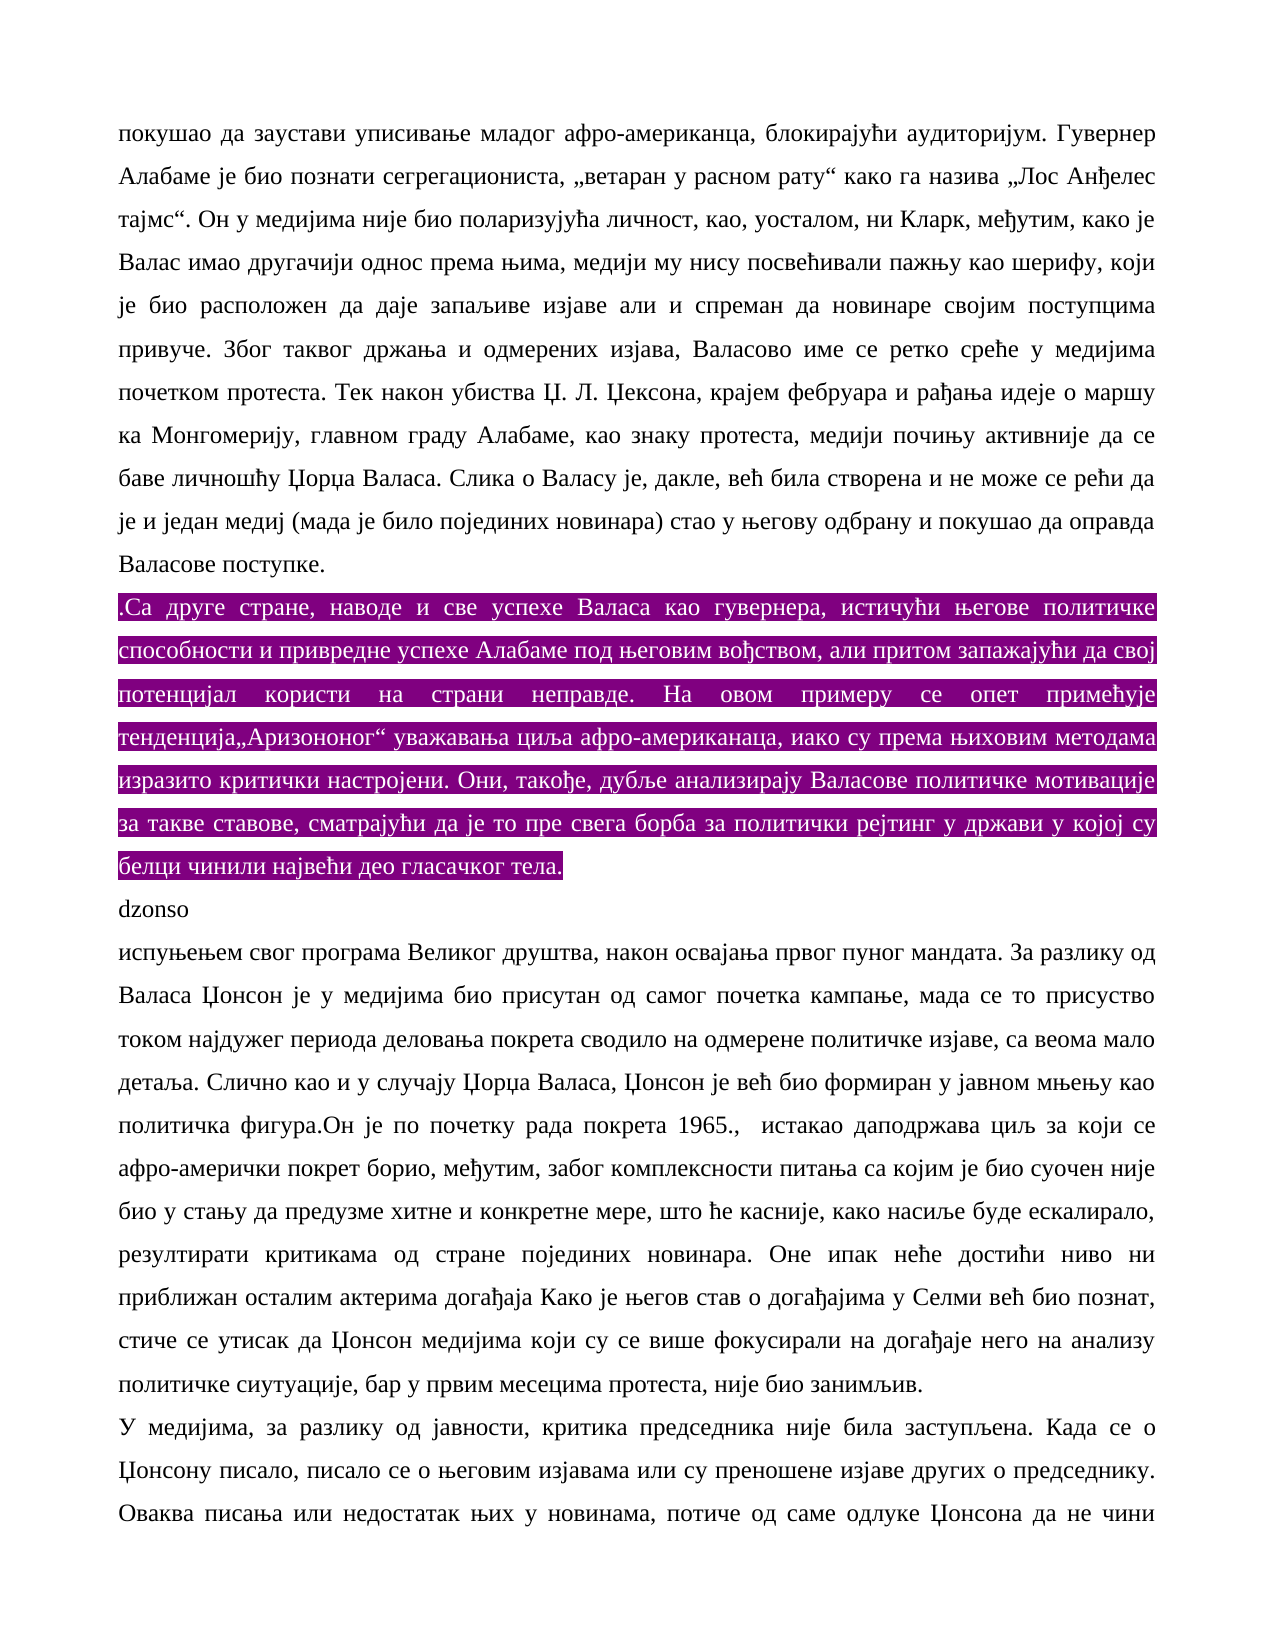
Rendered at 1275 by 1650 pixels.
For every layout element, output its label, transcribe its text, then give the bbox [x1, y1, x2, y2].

text .Са друге стране, наводе и све успехе Валаса као гувернера, истичући његове политичке способности и привредне успехе Алабаме под његовим вођством, али притом запажајући да свој потенцијал користи на страни неправде. На овом примеру се опет примећује тенденција„Аризононог“ уважавања циља афро-американаца, иако су према њиховим методама изразито критички настројени. Они, такође, дубље анализирају Валасове политичке мотивације за такве ставове, сматрајући да је то пре свега борба за политички рејтинг у држави у којој су белци чинили највећи део гласачког тела. [118, 592, 1157, 880]
text У медијима, за разлику од јавности, критика председника није била заступљена. Када се о Џонсону писало, писало се о његовим изјавама или су преношене изјаве других о председнику. Оваква писања или недостатак њих у новинама, потиче од саме одлуке Џонсона да не чини [118, 1412, 1157, 1527]
text dzonso [118, 894, 1157, 923]
text покушао да заустави уписивање младог афро-американца, блокирајући аудиторијум. Гувернер Алабаме је био познати сегрегациониста, „ветаран у расном рату“ како га назива „Лос Анђелес тајмс“. Он у медијима није био поларизујућа личност, као, уосталом, ни Кларк, међутим, како је Валас имао другачији однос према њима, медији му нису посвећивали пажњу као шерифу, који је био расположен да даје запаљиве изјаве али и спреман да новинаре својим поступцима привуче. Због таквог држања и одмерених изјава, Валасово име се ретко среће у медијима почетком протеста. Тек након убиства Џ. Л. Џексона, крајем фебруара и рађања идеје о маршу ка Монгомерију, главном граду Алабаме, као знаку протеста, медији почињу активније да се баве личношћу Џорџа Валаса. Слика о Валасу је, дакле, већ била створена и не може се рећи да је и један медиј (мада је било појединих новинара) стао у његову одбрану и покушао да оправда Валасове поступке. [118, 118, 1157, 578]
text испуњењем свог програма Великог друштва, након освајања првог пуног мандата. За разлику од Валаса Џонсон је у медијима био присутан од самог почетка кампање, мада се то присуство током најдужег периода деловања покрета сводило на одмерене политичке изјаве, са веома мало детаља. Слично као и у случају Џорџа Валаса, Џонсон је већ био формиран у јавном мњењу као политичка фигура.Он је по почетку рада покрета 1965., истакао даподржава циљ за који се афро-амерички покрет борио, међутим, забог комплексности питања са којим је био суочен није био у стању да предузме хитне и конкретне мере, што ће касније, како насиље буде ескалирало, резултирати критикама од стране појединих новинара. Оне ипак неће достићи ниво ни приближан осталим актерима догађаја Како је његов став о догађајима у Селми већ био познат, стиче се утисак да Џонсон медијима који су се више фокусирали на догађаје него на анализу политичке сиутуације, бар у првим месецима протеста, није био занимљив. [118, 937, 1157, 1397]
